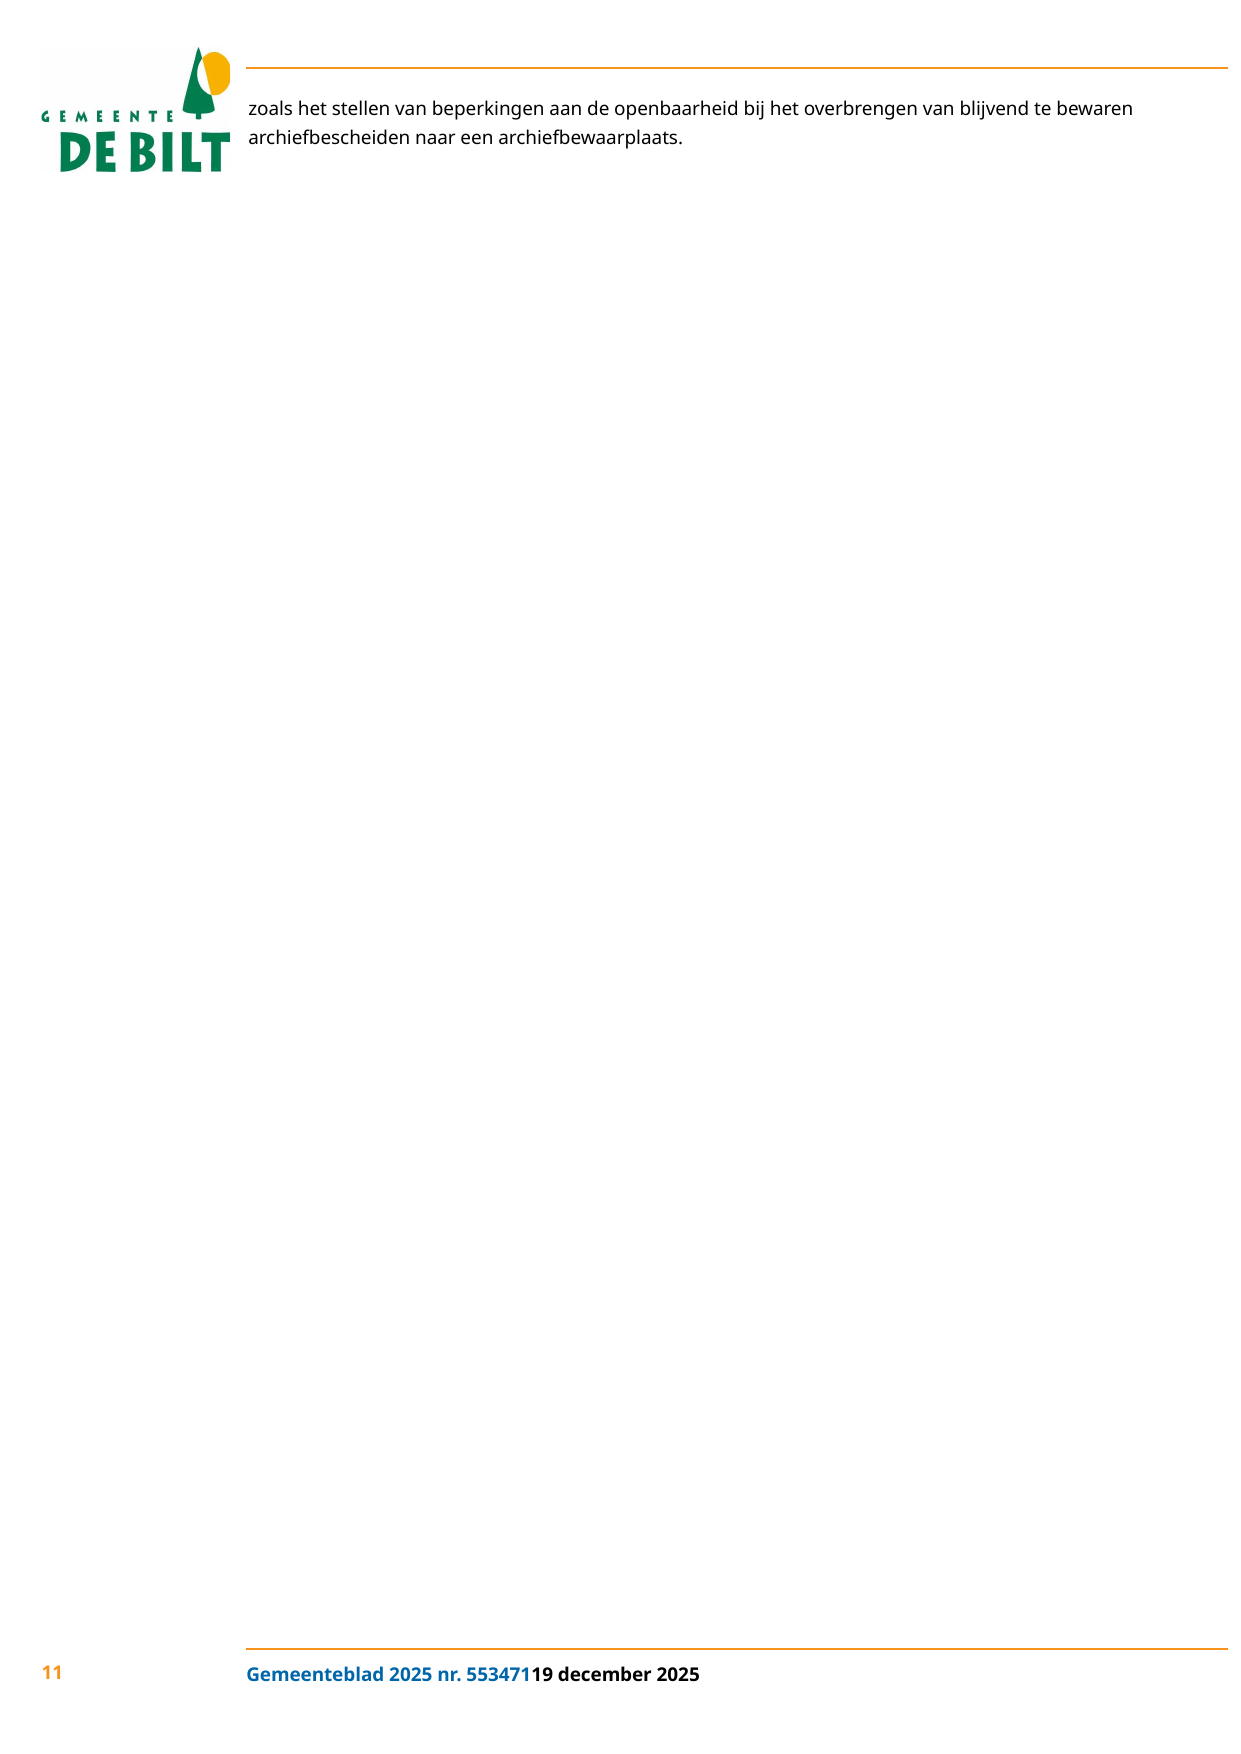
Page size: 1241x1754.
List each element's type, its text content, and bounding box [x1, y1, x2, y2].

picture [41, 47, 231, 172]
text zoals het stellen van beperkingen aan de openbaarheid bij het overbrengen van blijvend te bewaren archiefbescheiden naar een archiefbewaarplaats. [248, 95, 1152, 150]
